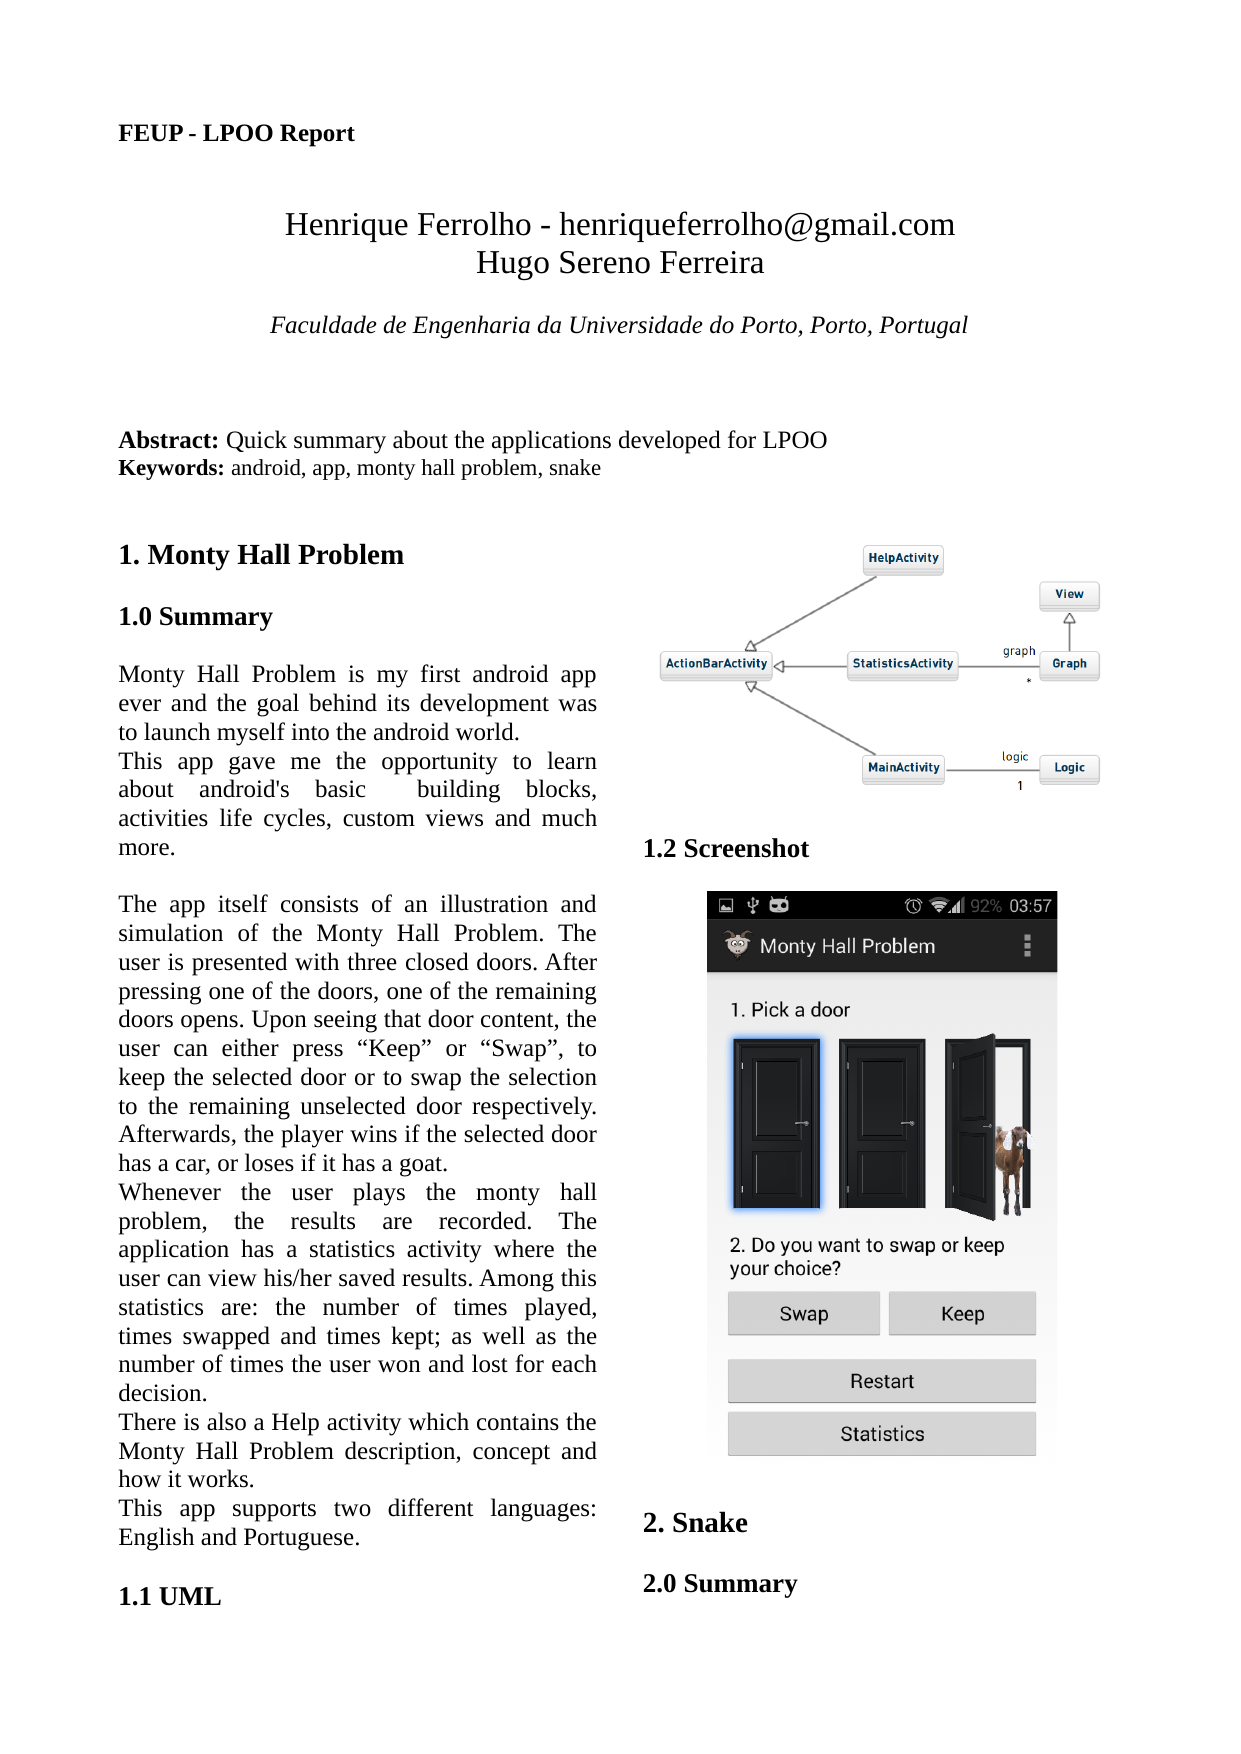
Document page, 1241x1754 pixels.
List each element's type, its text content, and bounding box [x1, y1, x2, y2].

text 2.0 Summary [643, 1567, 1122, 1598]
text Whenever the user plays the monty hall problem, the results are recorded. The application has a statistics activity where the user can view his/her saved results. Among this statistics are: the number of times played, times swapped and times kept; as well as the number of times the user won and lost for each decision. [118, 1177, 598, 1407]
text There is also a Help activity which contains the Monty Hall Problem description, concept and how it works. [118, 1407, 598, 1493]
text Monty Hall Problem is my first android app ever and the goal behind its development was to launch myself into the android world. [118, 659, 598, 746]
picture [707, 891, 1058, 1477]
text FEUP - LPOO Report [118, 118, 1122, 147]
text Keywords: android, app, monty hall problem, snake [118, 453, 1122, 480]
text 1.1 UML [118, 1579, 598, 1611]
text 1. Monty Hall Problem [118, 537, 598, 571]
text 1.0 Summary [118, 600, 598, 631]
text Abstract: Quick summary about the applications developed for LPOO [118, 425, 1122, 453]
picture [642, 537, 1123, 801]
text 2. Snake [643, 1505, 1122, 1538]
text This app supports two different languages: English and Portuguese. [118, 1493, 598, 1551]
text This app gave me the opportunity to learn about android's basic building blocks, activities life cycles, custom views and much more. [118, 746, 598, 861]
text Hugo Sereno Ferreira [118, 243, 1122, 281]
text The app itself consists of an illustration and simulation of the Monty Hall Problem. The user is presented with three closed doors. After pressing one of the doors, one of the remaining doors opens. Upon seeing that door content, the user can either press “Keep” or “Swap”, to keep the selected door or to swap the selection to the remaining unselected door respectively. Afterwards, the player wins if the selected door has a car, or loses if it has a goat. [118, 889, 598, 1177]
text 1.2 Screenshot [643, 832, 1122, 863]
text Henrique Ferrolho - henriqueferrolho@gmail.com [118, 204, 1122, 243]
text Faculdade de Engenharia da Universidade do Porto, Porto, Portugal [118, 310, 1122, 338]
